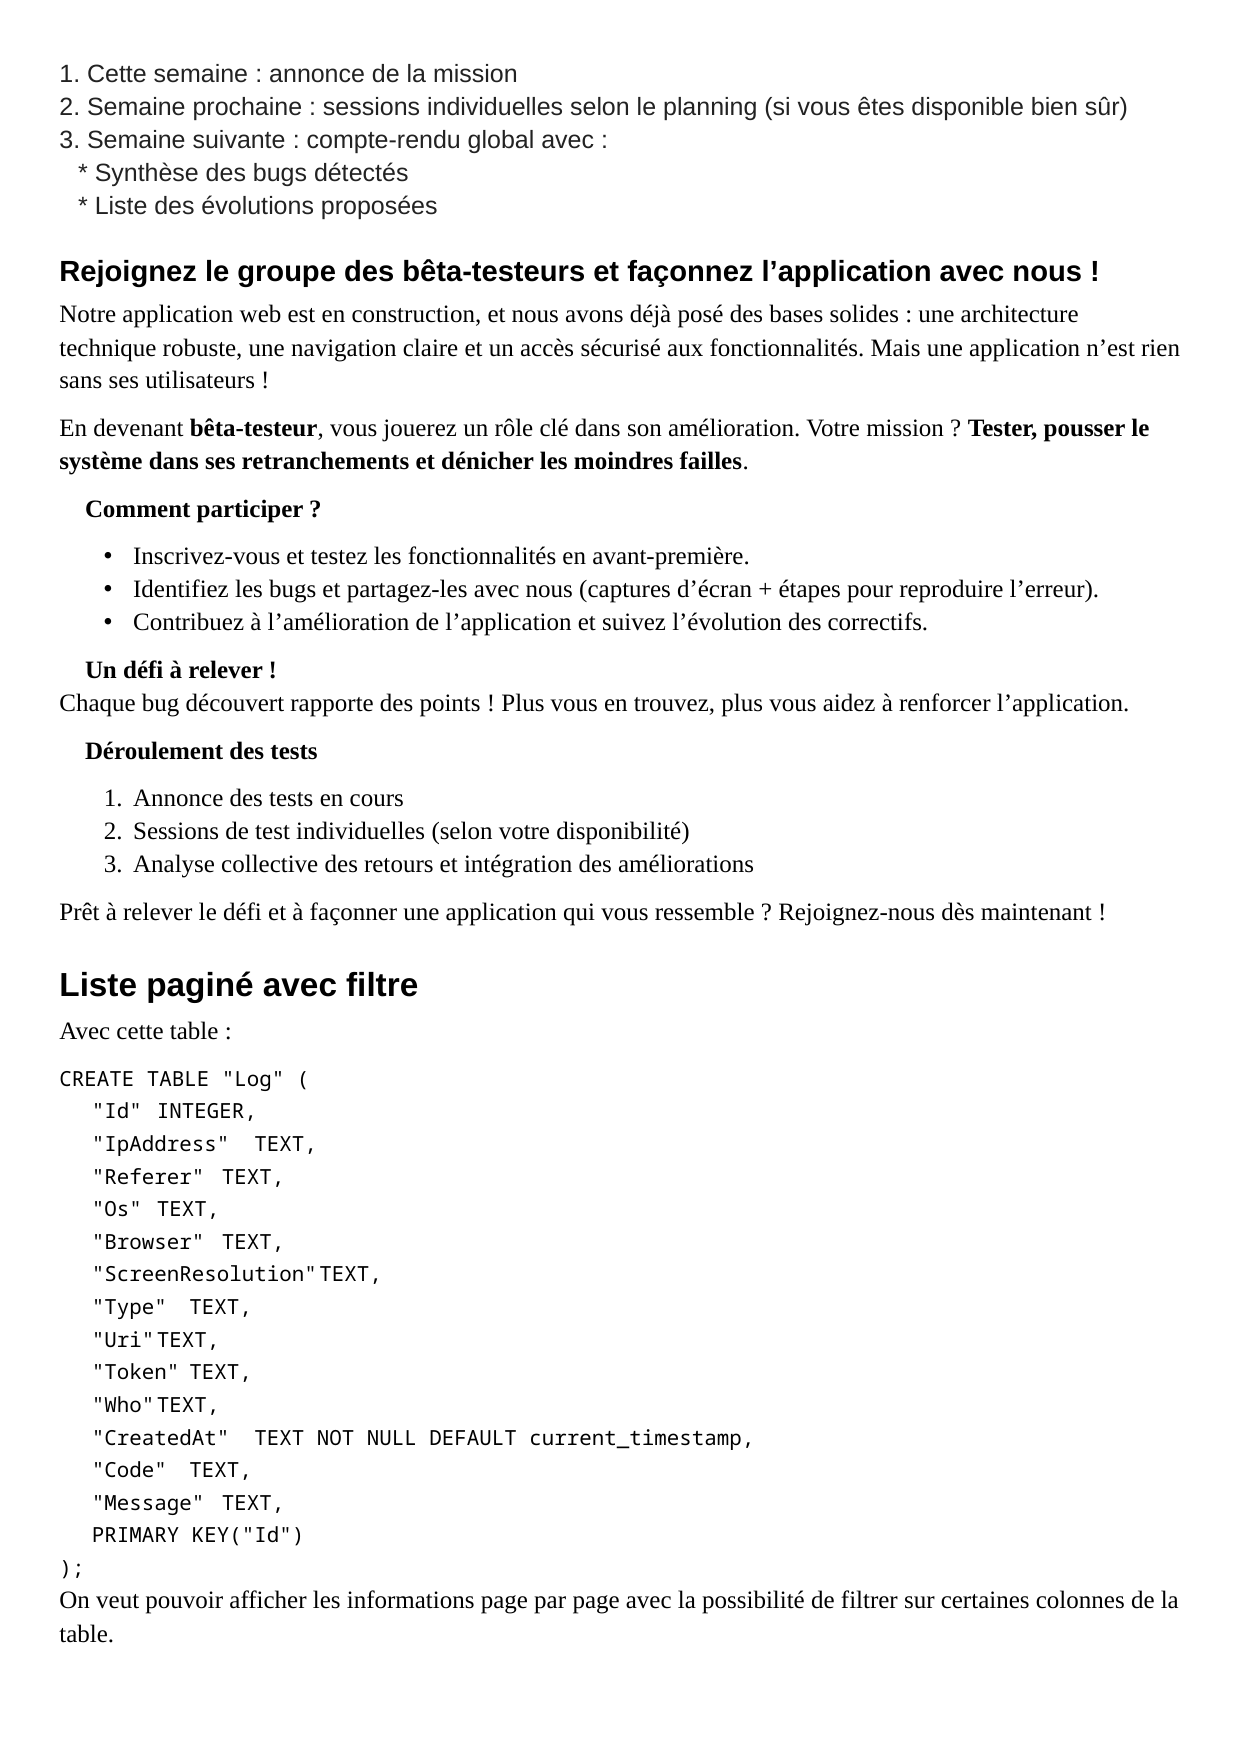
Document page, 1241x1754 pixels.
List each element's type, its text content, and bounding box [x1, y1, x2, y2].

text "IpAddress" TEXT, [59, 1129, 1181, 1158]
text "Type" TEXT, [59, 1292, 1181, 1321]
list Analyse collective des retours et intégration des améliorations [103, 849, 1181, 878]
text "ScreenResolution" TEXT, [59, 1259, 1181, 1288]
list Sessions de test individuelles (selon votre disponibilité) [103, 816, 1181, 845]
text En devenant bêta-testeur, vous jouerez un rôle clé dans son amélioration. Votre mission ? Tester, pousser le système dans ses retranchements et dénicher les moindres failles. [59, 413, 1181, 475]
text 📅 Déroulement des tests [59, 736, 1181, 764]
text PRIMARY KEY("Id") [59, 1520, 1181, 1549]
list Contribuez à l’amélioration de l’application et suivez l’évolution des correctifs. [103, 607, 1181, 636]
text "Browser" TEXT, [59, 1227, 1181, 1255]
text Avec cette table : [59, 1016, 1181, 1045]
text "Message" TEXT, [59, 1488, 1181, 1516]
text On veut pouvoir afficher les informations page par page avec la possibilité de filtrer sur certaines colonnes de la table. [59, 1586, 1181, 1647]
text Notre application web est en construction, et nous avons déjà posé des bases solides : une architecture technique robuste, une navigation claire et un accès sécurisé aux fonctionnalités. Mais une application n’est rien sans ses utilisateurs ! [59, 299, 1181, 394]
text "Uri" TEXT, [59, 1325, 1181, 1353]
text "Who" TEXT, [59, 1390, 1181, 1418]
list Inscrivez-vous et testez les fonctionnalités en avant-première. [103, 541, 1181, 570]
text Prêt à relever le défi et à façonner une application qui vous ressemble ? Rejoignez-nous dès maintenant ! 🚀 [59, 897, 1181, 926]
text ); [59, 1553, 1181, 1581]
subtitle Liste paginé avec filtre [59, 965, 1181, 1004]
text 🎯 Un défi à relever ! Chaque bug découvert rapporte des points ! Plus vous en trouvez, plus vous aidez à renforcer l’application. [59, 655, 1181, 717]
list Identifiez les bugs et partagez-les avec nous (captures d’écran + étapes pour reproduire l’erreur). [103, 574, 1181, 603]
text "Token" TEXT, [59, 1357, 1181, 1386]
text CREATE TABLE "Log" ( [59, 1064, 1181, 1092]
text "Referer" TEXT, [59, 1162, 1181, 1190]
text "Code" TEXT, [59, 1455, 1181, 1484]
text "Os" TEXT, [59, 1194, 1181, 1223]
text "CreatedAt" TEXT NOT NULL DEFAULT current_timestamp, [59, 1423, 1181, 1451]
text "Id" INTEGER, [59, 1097, 1181, 1125]
text 💡 Comment participer ? [59, 494, 1181, 523]
list Annonce des tests en cours [103, 783, 1181, 812]
subtitle Rejoignez le groupe des bêta-testeurs et façonnez l’application avec nous ! [59, 253, 1181, 287]
text 1. Cette semaine : annonce de la mission 2. Semaine prochaine : sessions individuelles selon le planning (si vous êtes disponible bien sûr) 3. Semaine suivante : compte-rendu global avec : * Synthèse des bugs détectés * Liste des évolutions proposées [59, 59, 1181, 220]
